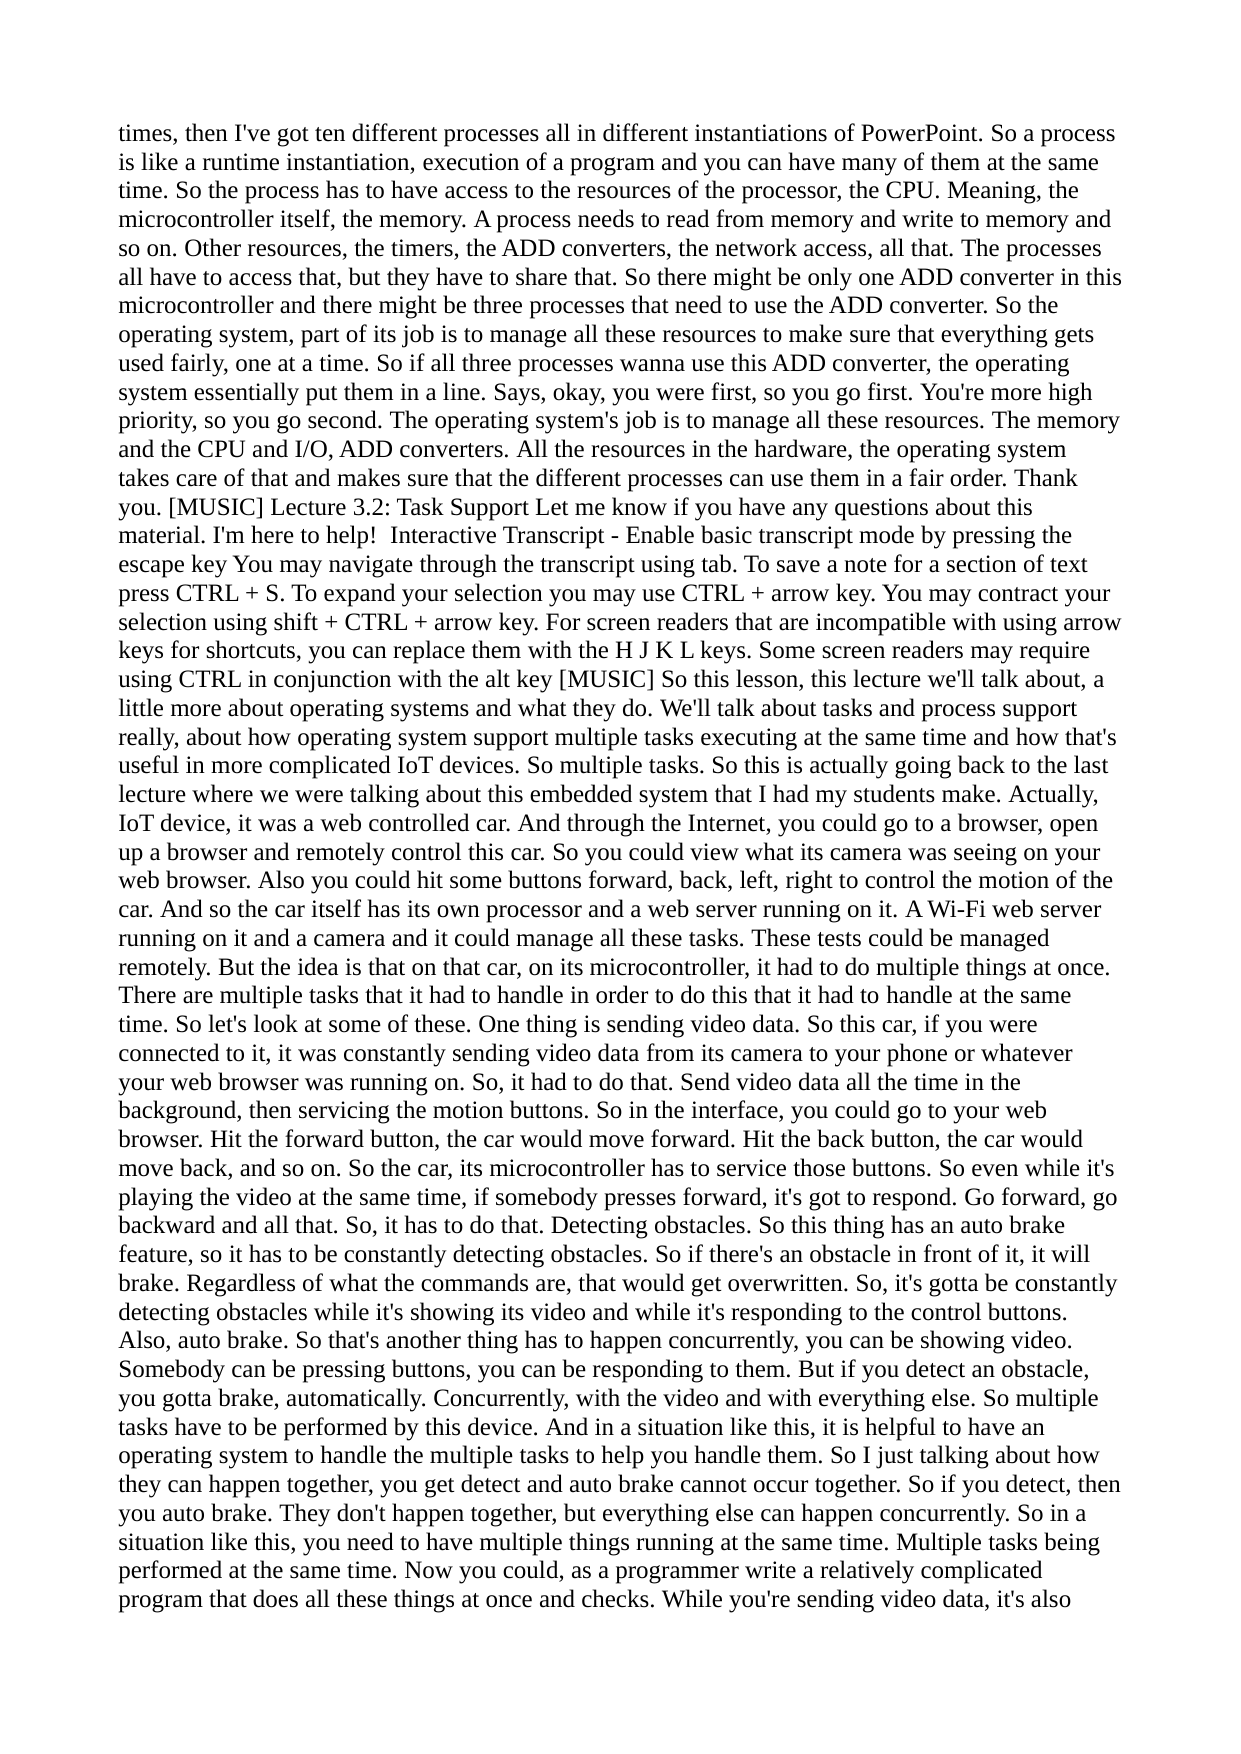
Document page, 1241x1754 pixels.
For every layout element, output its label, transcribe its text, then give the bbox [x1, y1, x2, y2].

text times, ​then I've got ten different processes all in different instantiations of PowerPoint. ​So a process is like a runtime instantiation, ​execution of a program and you can have many of them at the same time. ​So the process has to have access to the resources of the processor, the CPU. ​Meaning, the microcontroller itself, the memory. ​A process needs to read from memory and write to memory and so on. ​Other resources, the timers, the ADD converters, the network access, all that. ​The processes all have to access that, but they have to share that. ​So there might be only one ADD converter in this microcontroller and ​there might be three processes that need to use the ADD converter. ​So the operating system, part of its job is to manage all these resources to make ​sure that everything gets used fairly, one at a time. ​So if all three processes wanna use this ADD converter, ​the operating system essentially put them in a line. ​Says, okay, you were first, so you go first. ​You're more high priority, so you go second. ​The operating system's job is to manage all these resources. ​The memory and the CPU and I/O, ADD converters. ​All the resources in the hardware, the operating system takes care of that and ​makes sure that the different processes can use them in a fair order. ​Thank you. ​[MUSIC] Lecture 3.2: Task Support Let me know if you have any questions about this material. I'm here to help! ​ Interactive Transcript - Enable basic transcript mode by pressing the escape key You may navigate through the transcript using tab. To save a note for a section of text press CTRL + S. To expand your selection you may use CTRL + arrow key. You may contract your selection using shift + CTRL + arrow key. For screen readers that are incompatible with using arrow keys for shortcuts, you can replace them with the H J K L keys. Some screen readers may require using CTRL in conjunction with the alt key ​[MUSIC] ​So this lesson, this lecture we'll talk about, ​a little more about operating systems and what they do. ​We'll talk about tasks and process support really, about how ​operating system support multiple tasks executing at the same time and ​how that's useful in more complicated IoT devices. ​So multiple tasks. ​So this is actually going back to the last lecture where we were talking about ​this embedded system that I had my students make. ​Actually, IoT device, it was a web controlled car. ​And through the Internet, you could go to a browser, open up a browser and ​remotely control this car. ​So you could view what its camera was seeing on your web browser. ​Also you could hit some buttons forward, back, left, ​right to control the motion of the car. ​And so the car itself has its own processor and a web server running on it. ​A Wi-Fi web server running on it and a camera and ​it could manage all these tasks. ​These tests could be managed remotely. ​But the idea is that on that car, on its microcontroller, ​it had to do multiple things at once. ​There are multiple tasks that it had to handle in order to do this that it had to ​handle at the same time. ​So let's look at some of these. ​One thing is sending video data. ​So this car, if you were connected to it, it was constantly sending video data ​from its camera to your phone or whatever your web browser was running on. ​So, it had to do that. ​Send video data all the time in the background, ​then servicing the motion buttons. ​So in the interface, you could go to your web browser. ​Hit the forward button, the car would move forward. ​Hit the back button, the car would move back, and so on. ​So the car, its microcontroller has to service those buttons. ​So even while it's playing the video at the same time, ​if somebody presses forward, it's got to respond. ​Go forward, go backward and all that. ​So, it has to do that. ​Detecting obstacles. ​So this thing has an auto brake feature, so ​it has to be constantly detecting obstacles. ​So if there's an obstacle in front of it, it will brake. ​Regardless of what the commands are, that would get overwritten. ​So, it's gotta be constantly detecting obstacles while it's showing its video and ​while it's responding to the control buttons. ​Also, auto brake. ​So that's another thing has to happen concurrently, you can be showing video. ​Somebody can be pressing buttons, you can be responding to them. ​But if you detect an obstacle, you gotta brake, automatically. ​Concurrently, with the video and with everything else. ​So multiple tasks have to be performed by this device. ​And in a situation like this, it is helpful to have an operating system to ​handle the multiple tasks to help you handle them. ​So I just talking about how they can happen together, you get detect and ​auto brake cannot occur together. ​So if you detect, then you auto brake. ​They don't happen together, but everything else can happen concurrently. ​So in a situation like this, ​you need to have multiple things running at the same time. ​Multiple tasks being performed at the same time. ​Now you could, as a programmer write a relatively complicated program that does ​all these things at once and checks. ​While you're sending video data, it's also [118, 118, 1122, 1613]
